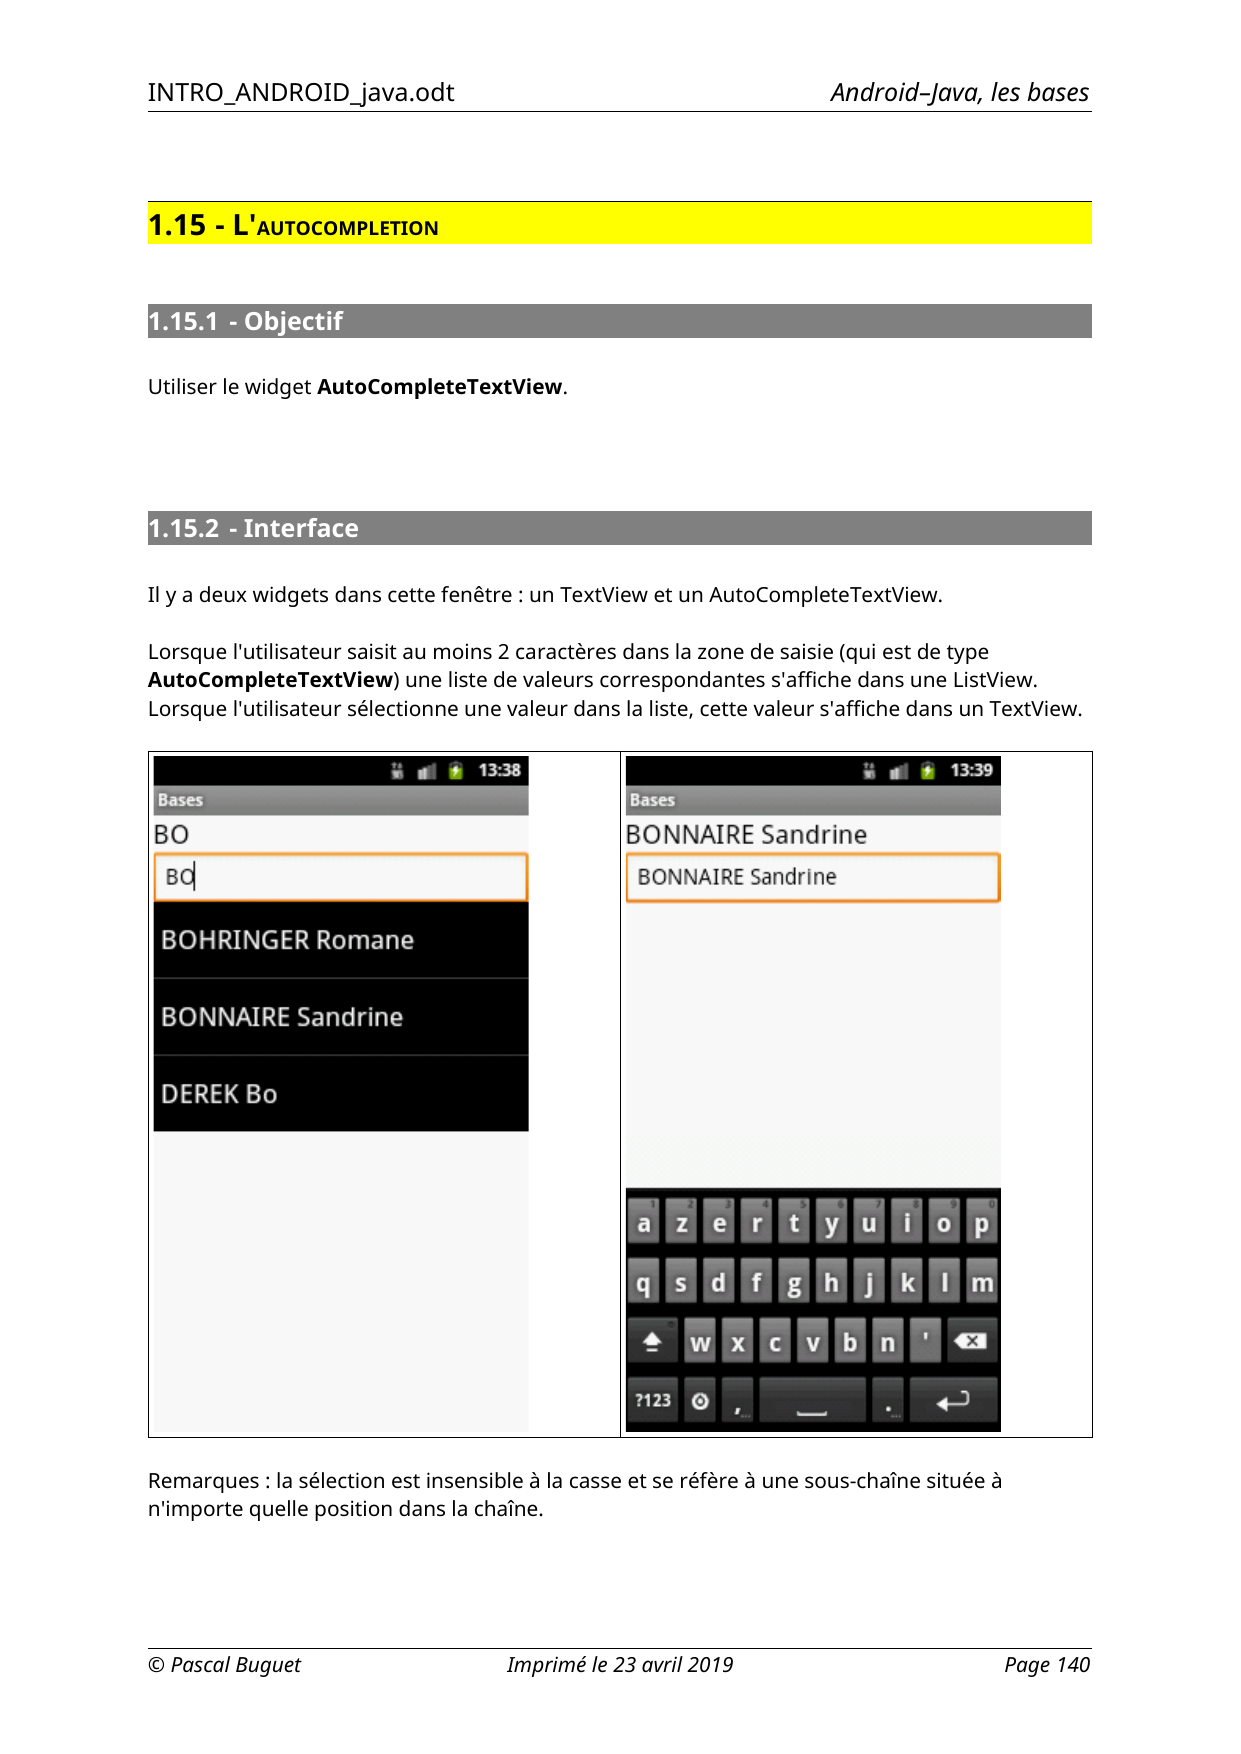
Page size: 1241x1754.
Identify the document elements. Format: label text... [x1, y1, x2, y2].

subtitle - Interface [148, 511, 1092, 545]
text Lorsque l'utilisateur saisit au moins 2 caractères dans la zone de saisie (qui est de type AutoCompleteTextView) une liste de valeurs correspondantes s'affiche dans une ListView. [148, 637, 1092, 694]
table_header [149, 752, 620, 1437]
subtitle - L'autocompletion [148, 202, 1092, 244]
subtitle - Objectif [148, 304, 1092, 338]
text Utiliser le widget AutoCompleteTextView. [148, 372, 1092, 401]
text Remarques : la sélection est insensible à la casse et se réfère à une sous-chaîne située à n'importe quelle position dans la chaîne. [148, 1466, 1092, 1523]
text Lorsque l'utilisateur sélectionne une valeur dans la liste, cette valeur s'affiche dans un TextView. [148, 694, 1092, 722]
text Il y a deux widgets dans cette fenêtre : un TextView et un AutoCompleteTextView. [148, 580, 1092, 608]
table_header [621, 752, 1092, 1437]
